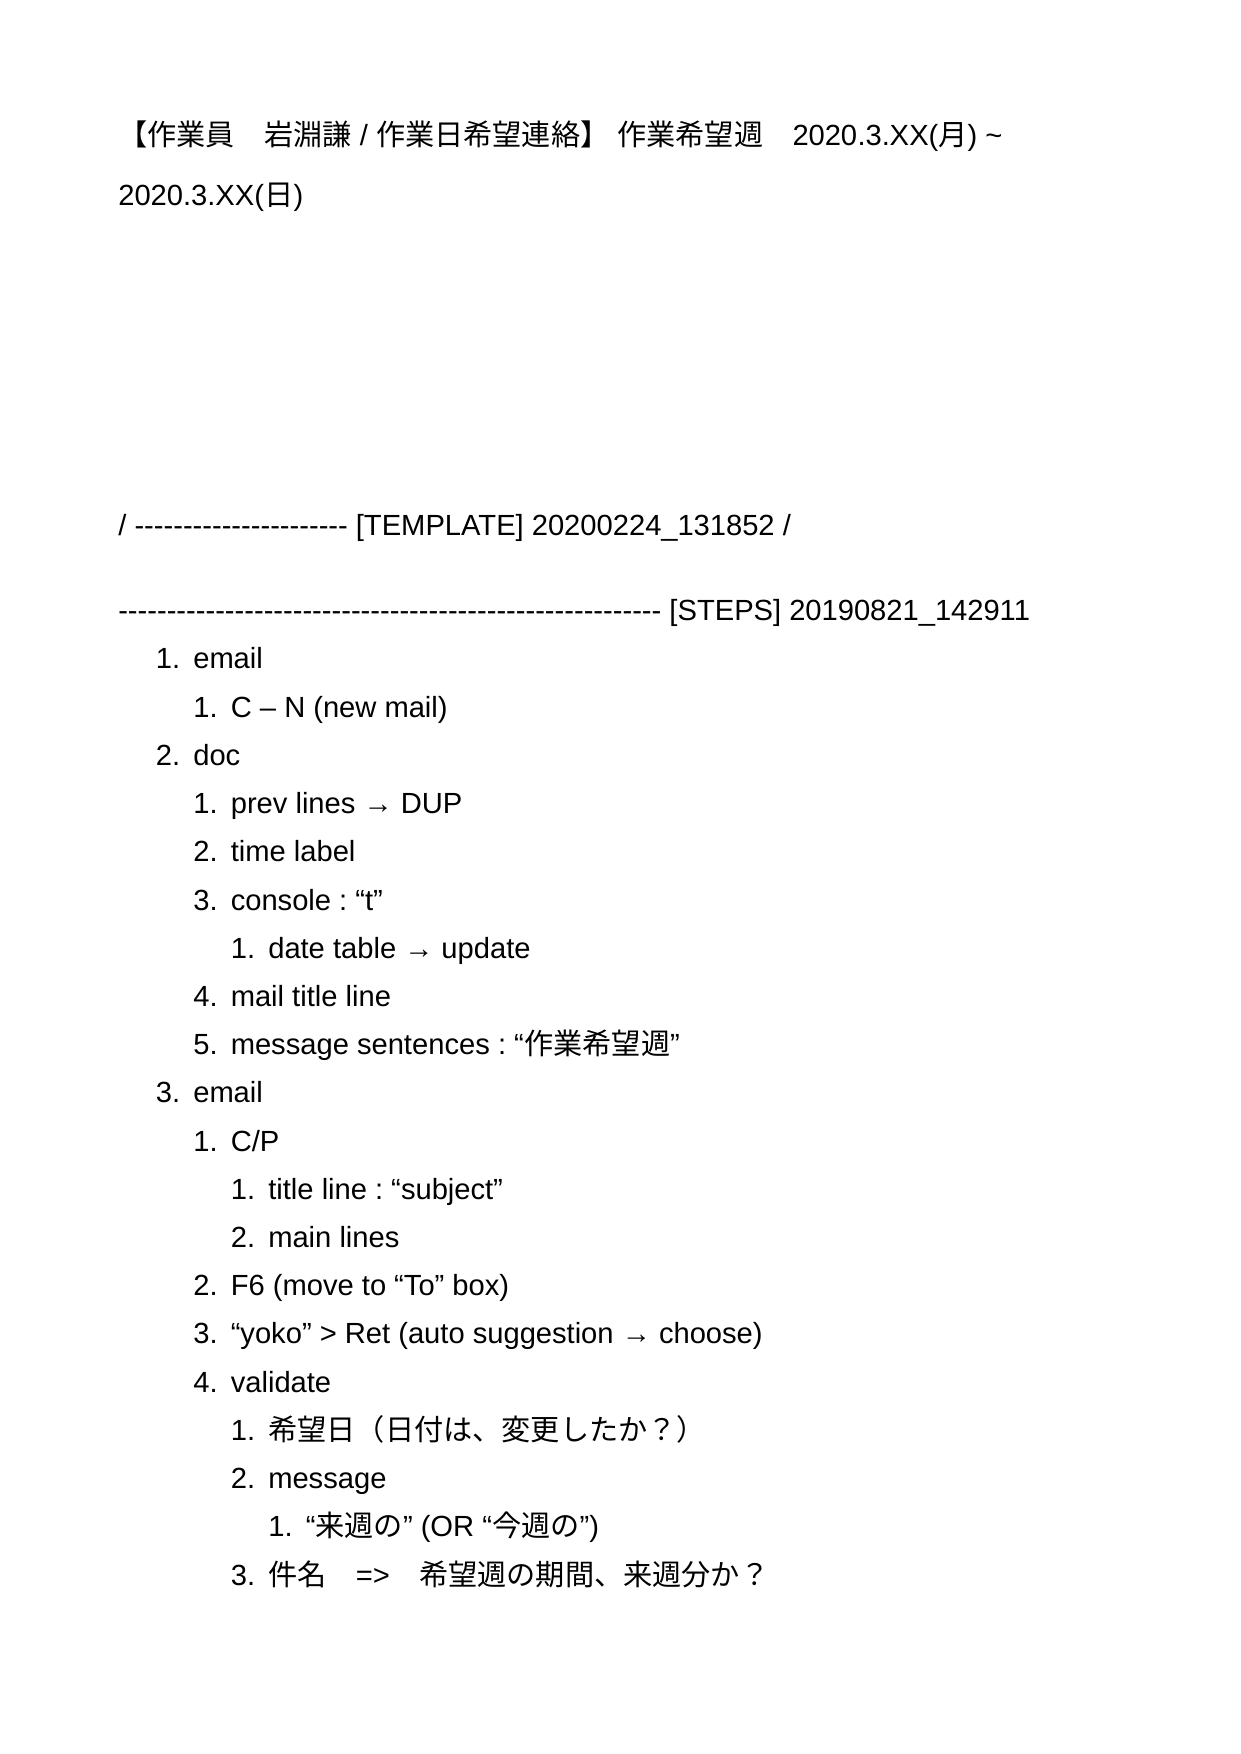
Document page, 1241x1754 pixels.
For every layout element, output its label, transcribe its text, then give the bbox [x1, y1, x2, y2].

list date table → update [231, 931, 1122, 964]
list message [231, 1461, 1122, 1495]
list 希望日（日付は、変更したか？） [231, 1413, 1122, 1447]
list “来週の” (OR “今週の”) [268, 1509, 1122, 1543]
list C/P [193, 1124, 1122, 1157]
list F6 (move to “To” box) [193, 1268, 1122, 1302]
text 【作業員 岩淵謙 / 作業日希望連絡】 作業希望週 2020.3.XX(月) ~ 2020.3.XX(日) [118, 118, 1122, 212]
list title line : “subject” [231, 1172, 1122, 1205]
list validate [193, 1365, 1122, 1398]
list email [156, 641, 1122, 675]
list 件名 => 希望週の期間、来週分か？ [231, 1558, 1122, 1591]
list C – N (new mail) [193, 689, 1122, 723]
list email [156, 1075, 1122, 1109]
list “yoko” > Ret (auto suggestion → choose) [193, 1317, 1122, 1350]
list mail title line [193, 979, 1122, 1012]
list prev lines → DUP [193, 786, 1122, 819]
text -------------------------------------------------------- [STEPS] 20190821_142911 [118, 593, 1122, 627]
list main lines [231, 1220, 1122, 1254]
list message sentences : “作業希望週” [193, 1027, 1122, 1061]
list console : “t” [193, 882, 1122, 916]
list time label [193, 834, 1122, 868]
list doc [156, 738, 1122, 771]
text / ---------------------- [TEMPLATE] 20200224_131852 / [118, 508, 1122, 542]
